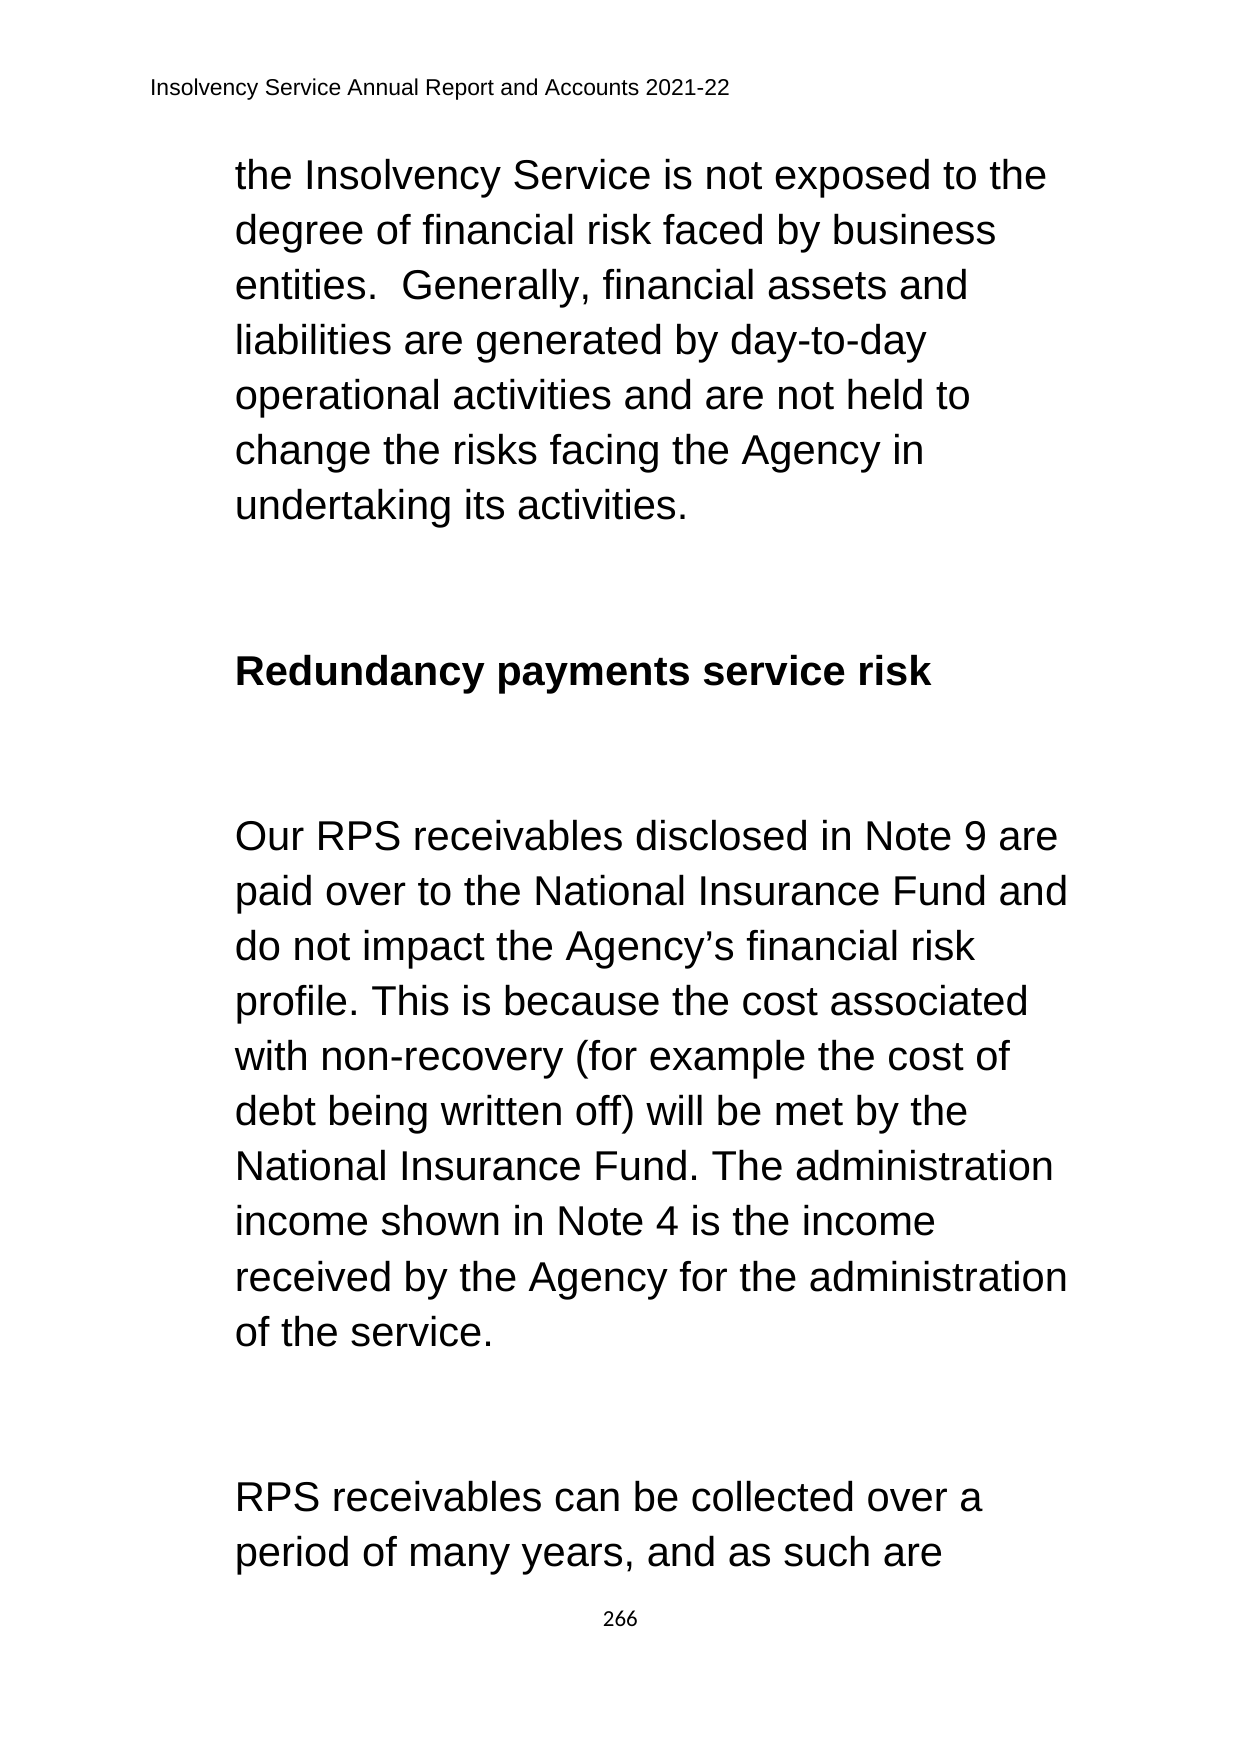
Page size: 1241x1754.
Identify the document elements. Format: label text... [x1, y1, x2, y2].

table_cell [150, 646, 223, 811]
table_cell [150, 150, 223, 646]
table_cell [150, 811, 223, 1472]
table_cell the Insolvency Service is not exposed to the degree of financial risk faced by business entities. Generally, financial assets and liabilities are generated by day-to-day operational activities and are not held to change the risks facing the Agency in undertaking its activities. [223, 150, 1089, 646]
table_cell Redundancy payments service risk [223, 646, 1089, 811]
table_cell RPS receivables can be collected over a period of many years, and as such are [223, 1472, 1089, 1575]
table_cell Our RPS receivables disclosed in Note 9 are paid over to the National Insurance Fund and do not impact the Agency’s financial risk profile. This is because the cost associated with non-recovery (for example the cost of debt being written off) will be met by the National Insurance Fund. The administration income shown in Note 4 is the income received by the Agency for the administration of the service. [223, 811, 1089, 1472]
table_cell [150, 1472, 223, 1575]
